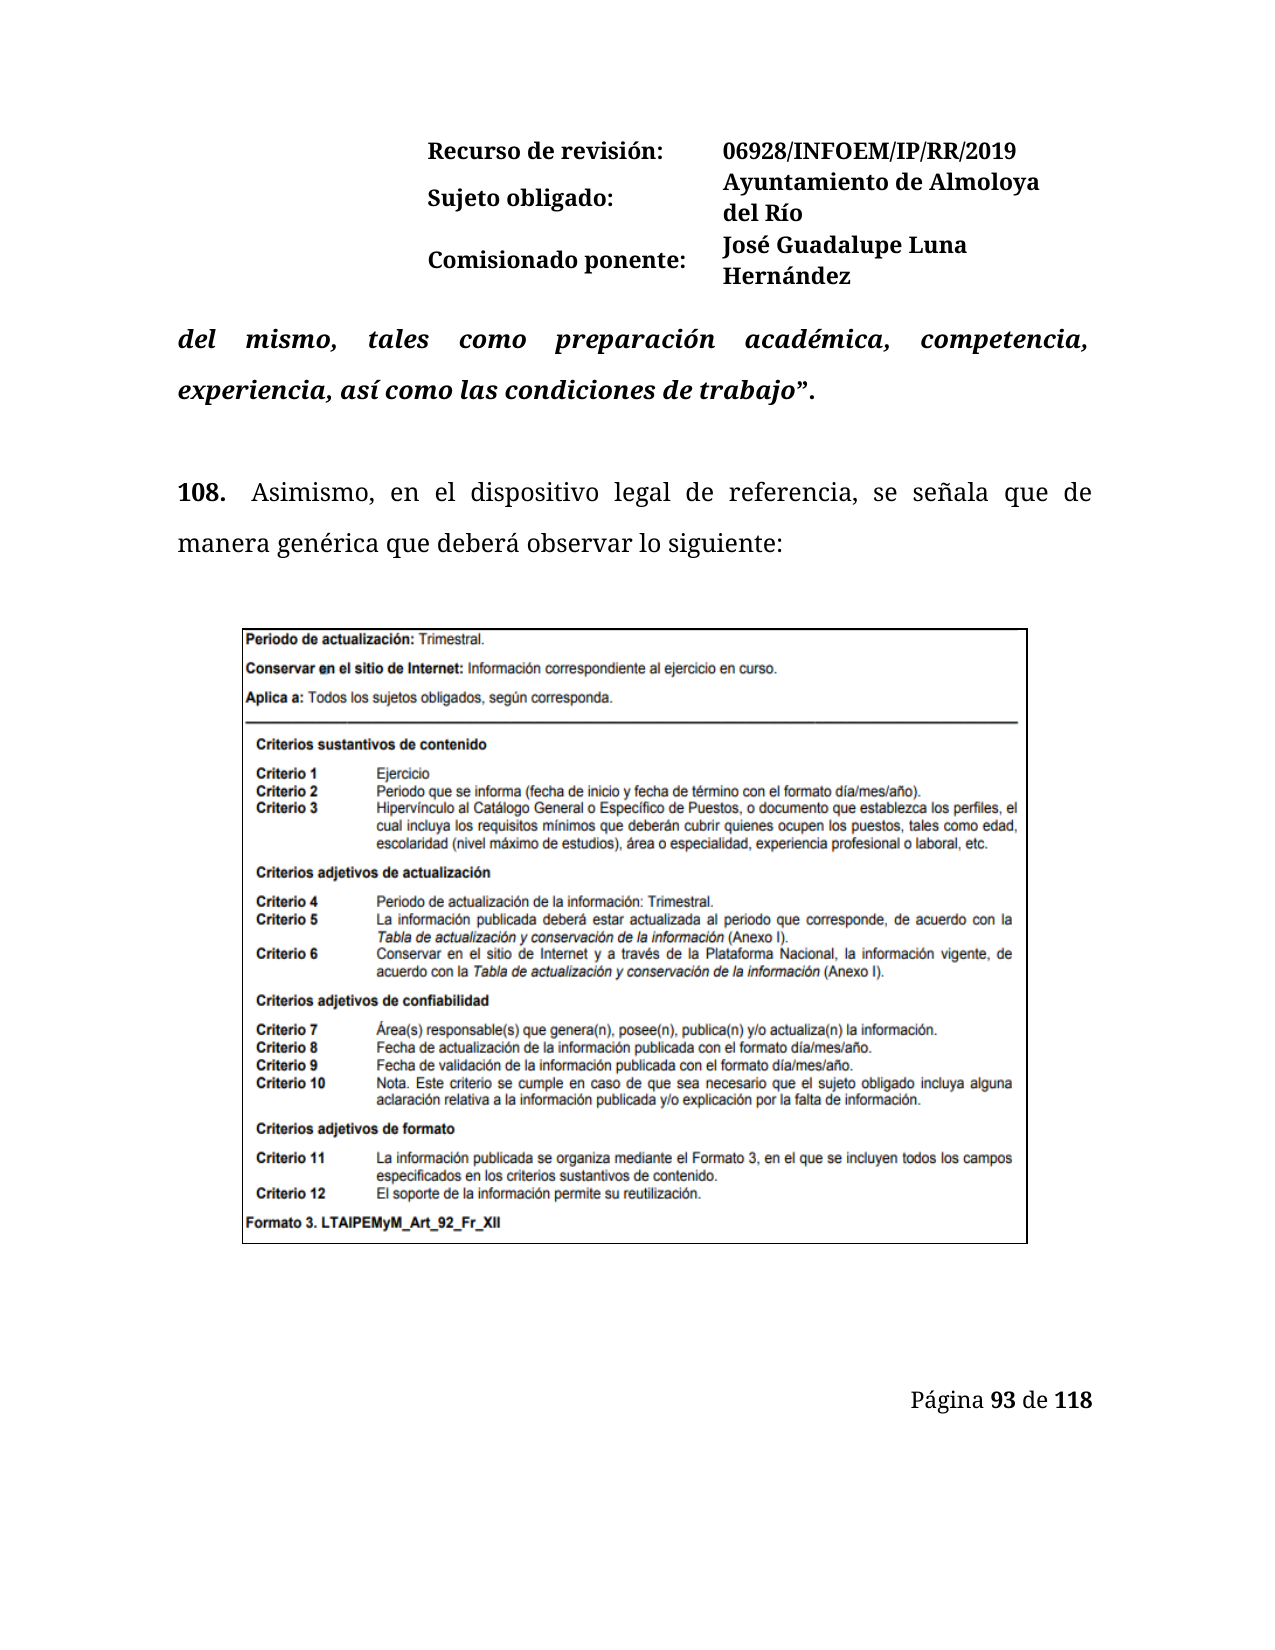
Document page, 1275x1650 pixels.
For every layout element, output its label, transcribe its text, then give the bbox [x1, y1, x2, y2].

list del mismo, tales como preparación académica, competencia, experiencia, así como las condiciones de trabajo”. [177, 322, 1092, 407]
list Asimismo, en el dispositivo legal de referencia, se señala que de manera genérica que deberá observar lo siguiente: [177, 475, 1092, 560]
